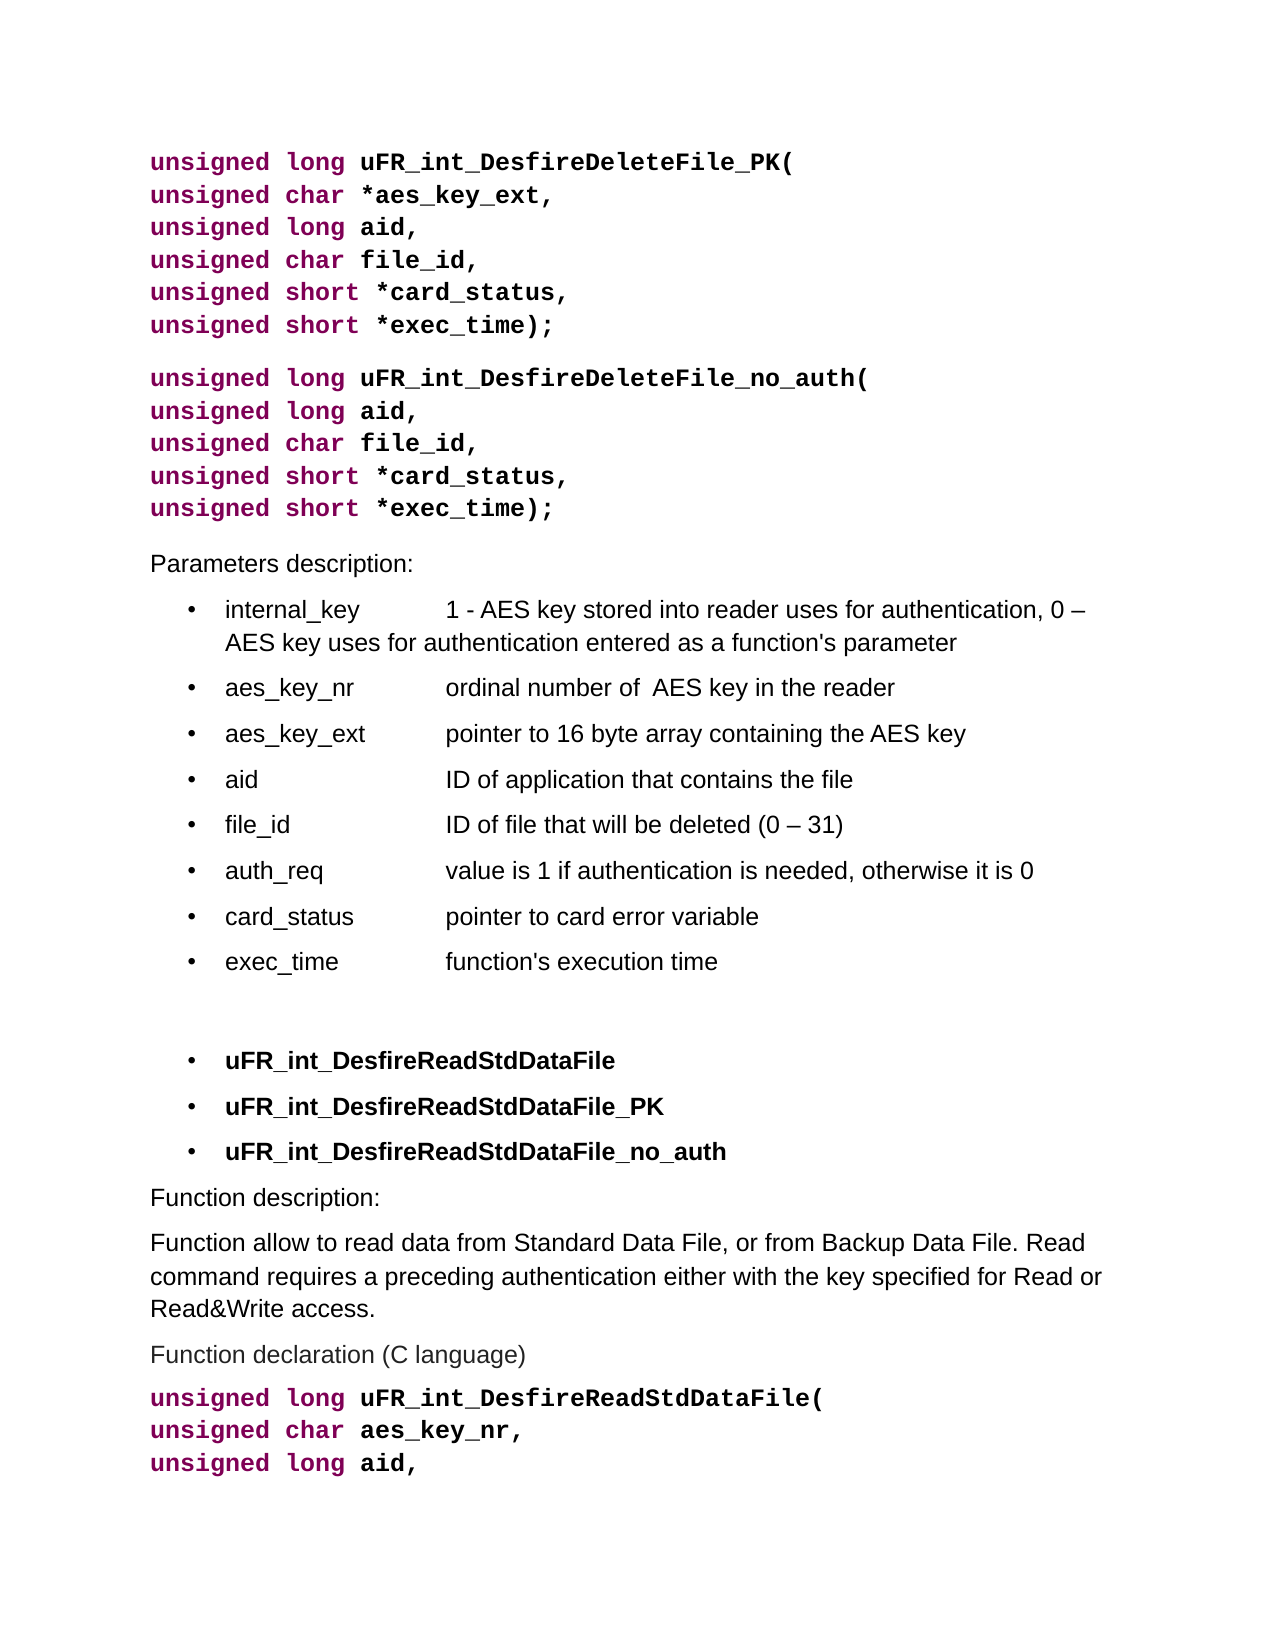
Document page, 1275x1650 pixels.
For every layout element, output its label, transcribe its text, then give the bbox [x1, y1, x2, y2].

text unsigned long uFR_int_DesfireDeleteFile_PK( unsigned char *aes_key_ext, unsigned long aid, unsigned char file_id, unsigned short *card_status, unsigned short *exec_time); [150, 150, 1125, 341]
list aes_key_nr ordinal number of AES key in the reader [187, 673, 1125, 702]
list uFR_int_DesfireReadStdDataFile_PK [187, 1092, 1125, 1121]
list internal_key 1 - AES key stored into reader uses for authentication, 0 – AES key uses for authentication entered as a function's parameter [187, 595, 1125, 657]
list uFR_int_DesfireReadStdDataFile_no_auth [187, 1137, 1125, 1166]
list file_id ID of file that will be deleted (0 – 31) [187, 810, 1125, 839]
list card_status pointer to card error variable [187, 901, 1125, 930]
list uFR_int_DesfireReadStdDataFile [187, 1046, 1125, 1075]
text Parameters description: [150, 549, 1125, 578]
text unsigned long uFR_int_DesfireDeleteFile_no_auth( unsigned long aid, unsigned char file_id, unsigned short *card_status, unsigned short *exec_time); [150, 366, 1125, 524]
text unsigned long uFR_int_DesfireReadStdDataFile( unsigned char aes_key_nr, unsigned long aid, [150, 1386, 1125, 1479]
list auth_req value is 1 if authentication is needed, otherwise it is 0 [187, 856, 1125, 885]
text Function allow to read data from Standard Data File, or from Backup Data File. Read command requires a preceding authentication either with the key specified for Read or Read&Write access. [150, 1228, 1125, 1323]
text Function declaration (C language) [150, 1340, 1125, 1369]
list aid ID of application that contains the file [187, 764, 1125, 793]
list aes_key_ext pointer to 16 byte array containing the AES key [187, 719, 1125, 748]
list exec_time function's execution time [187, 947, 1125, 976]
text Function description: [150, 1183, 1125, 1212]
